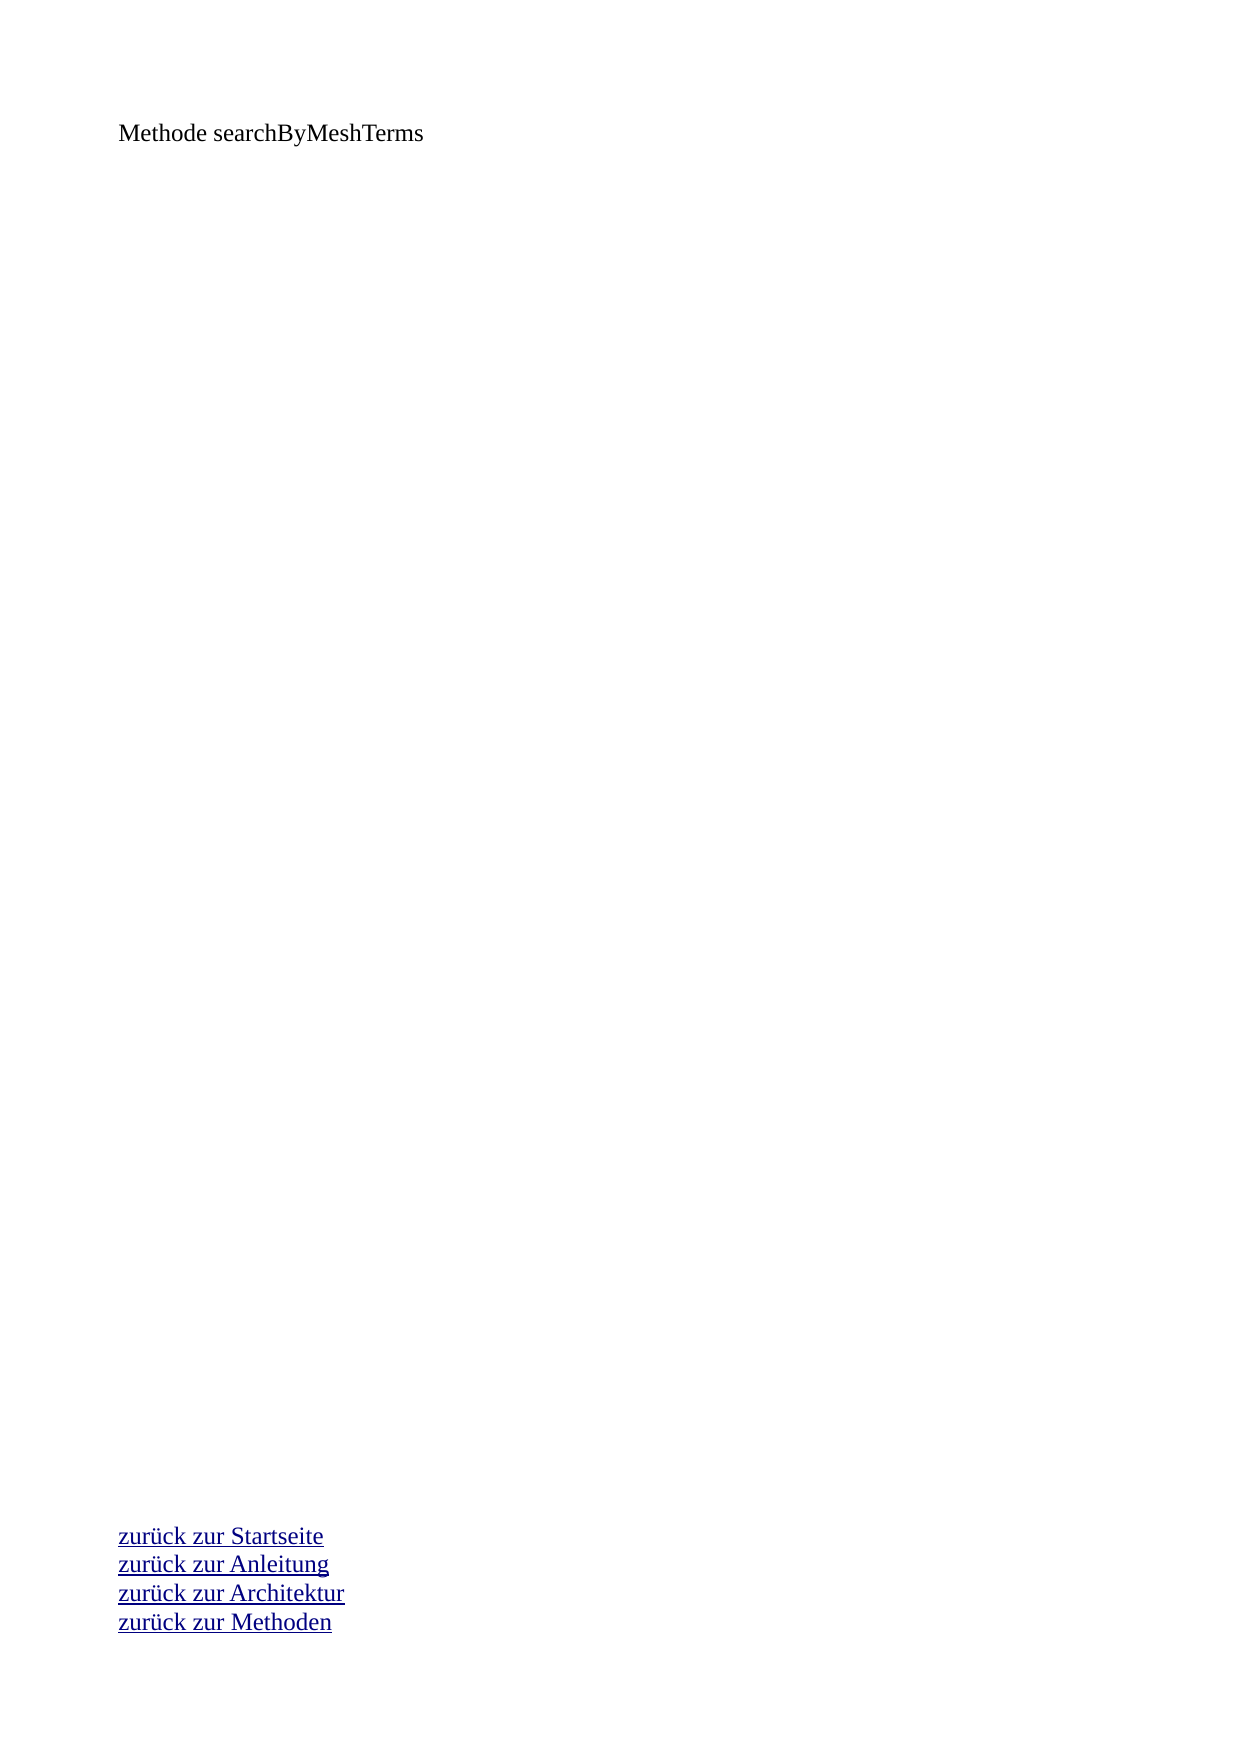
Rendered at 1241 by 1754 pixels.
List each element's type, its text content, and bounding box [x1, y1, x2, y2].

text Methode searchByMeshTerms [118, 118, 1122, 147]
